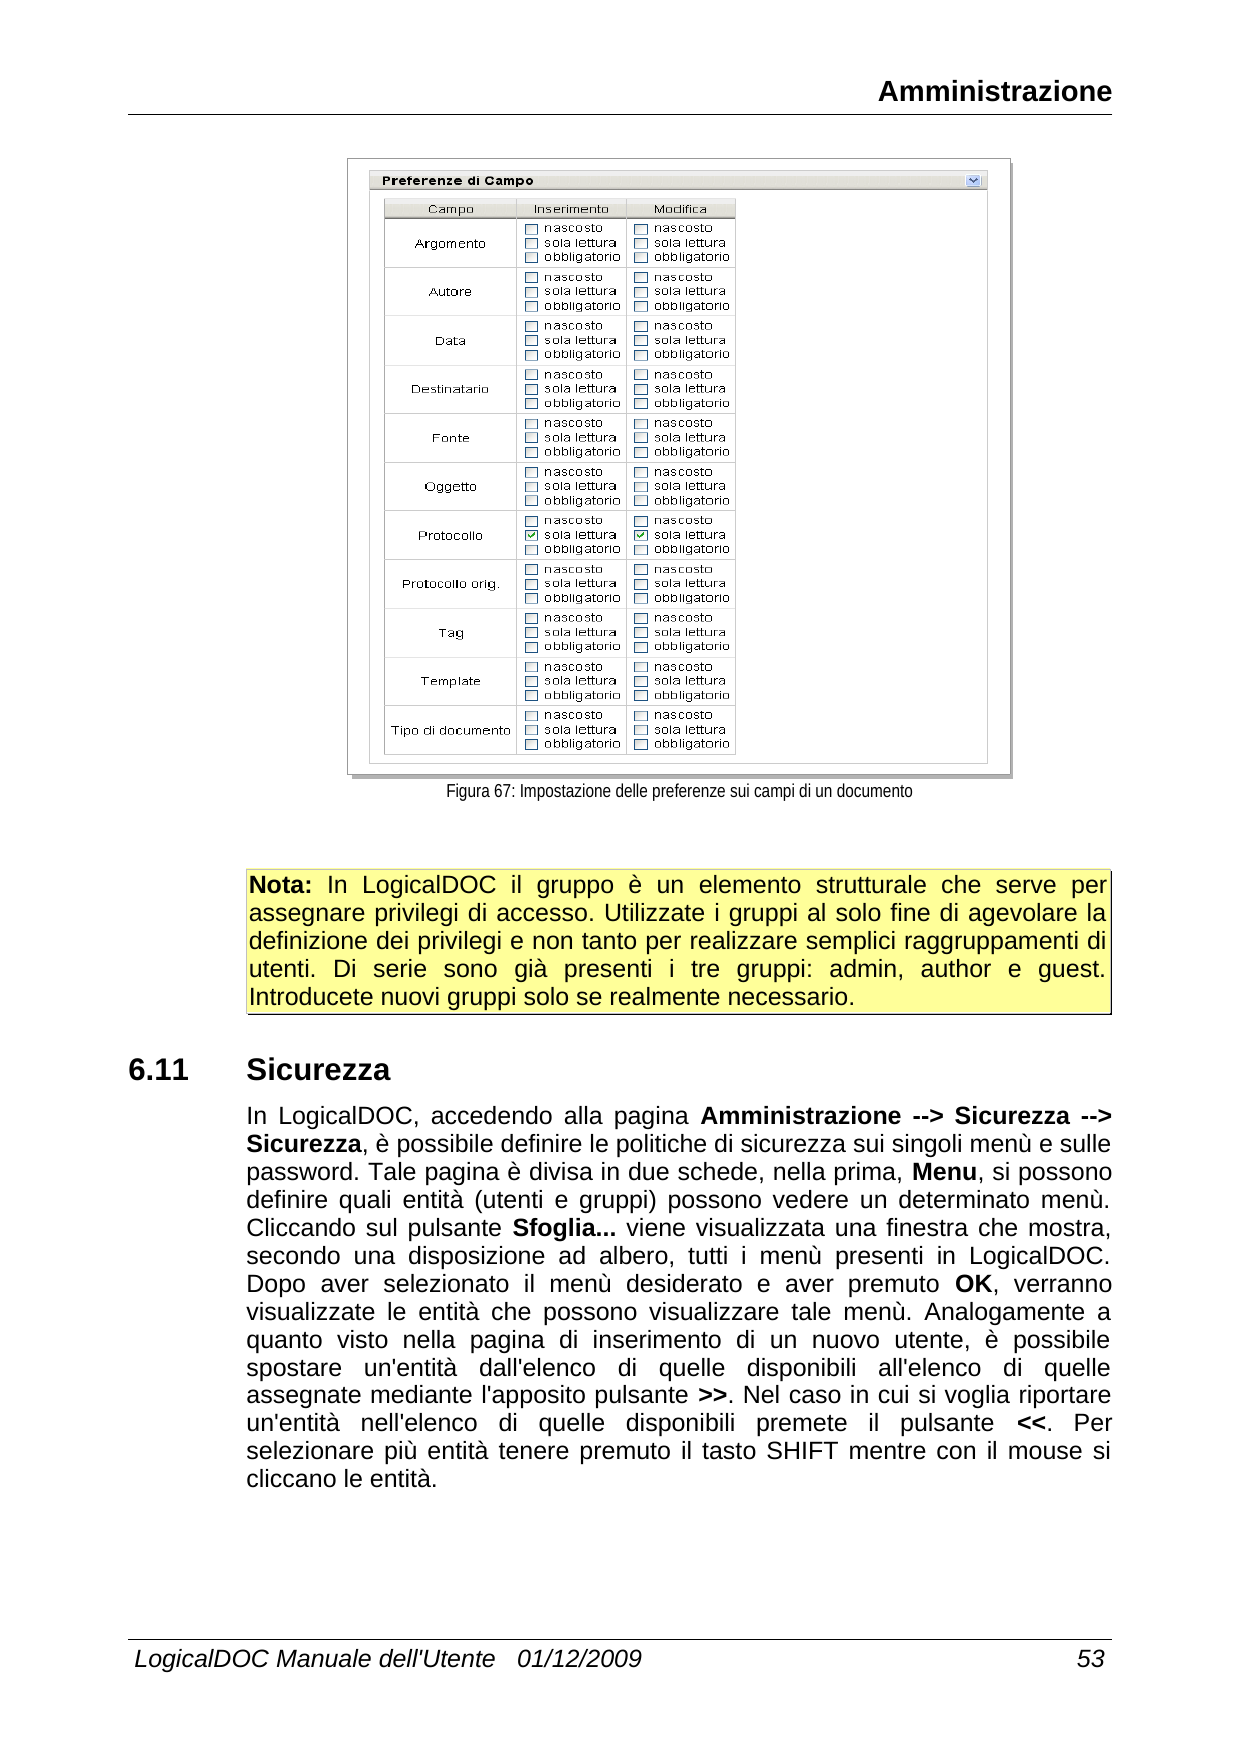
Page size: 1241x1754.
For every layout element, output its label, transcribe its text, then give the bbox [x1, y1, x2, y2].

text In LogicalDOC, accedendo alla pagina Amministrazione --> Sicurezza --> Sicurezza, è possibile definire le politiche di sicurezza sui singoli menù e sulle password. Tale pagina è divisa in due schede, nella prima, Menu, si possono definire quali entità (utenti e gruppi) possono vedere un determinato menù. Cliccando sul pulsante Sfoglia... viene visualizzata una finestra che mostra, secondo una disposizione ad albero, tutti i menù presenti in LogicalDOC. Dopo aver selezionato il menù desiderato e aver premuto OK, verranno visualizzate le entità che possono visualizzare tale menù. Analogamente a quanto visto nella pagina di inserimento di un nuovo utente, è possibile spostare un'entità dall'elenco di quelle disponibili all'elenco di quelle assegnate mediante l'apposito pulsante >>. Nel caso in cui si voglia riportare un'entità nell'elenco di quelle disponibili premete il pulsante <<. Per selezionare più entità tenere premuto il tasto SHIFT mentre con il mouse si cliccano le entità. [246, 1102, 1112, 1493]
text Nota: In LogicalDOC il gruppo è un elemento strutturale che serve per assegnare privilegi di accesso. Utilizzate i gruppi al solo fine di agevolare la definizione dei privilegi e non tanto per realizzare semplici raggruppamenti di utenti. Di serie sono già presenti i tre gruppi: admin, author e guest. Introducete nuovi gruppi solo se realmente necessario. [247, 870, 1110, 1012]
picture [363, 167, 994, 766]
subtitle Sicurezza [128, 1052, 1112, 1087]
text Figura 67: Impostazione delle preferenze sui campi di un documento [347, 775, 1012, 802]
